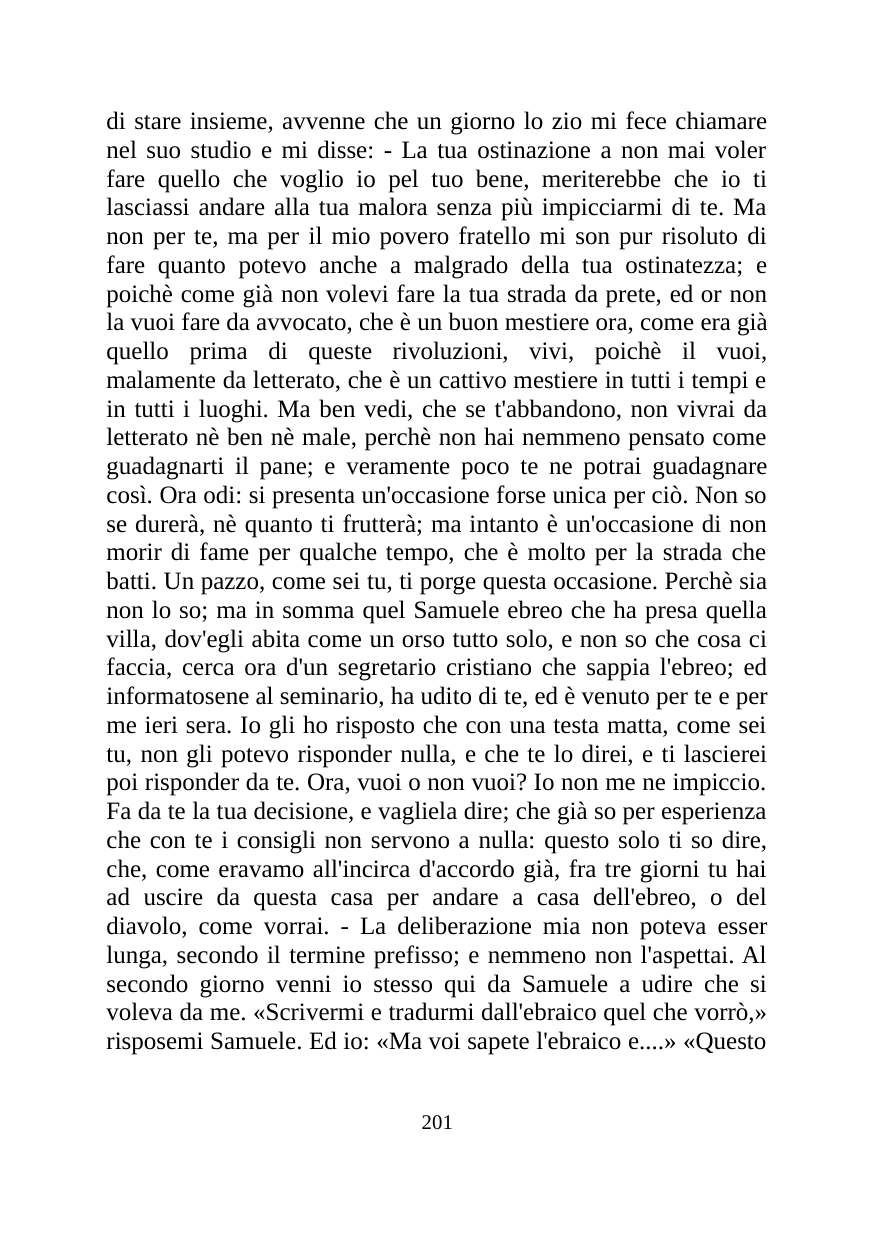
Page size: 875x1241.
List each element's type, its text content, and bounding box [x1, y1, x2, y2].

text di stare insieme, avvenne che un giorno lo zio mi fece chiamare nel suo studio e mi disse: - La tua ostinazione a non mai voler fare quello che voglio io pel tuo bene, meriterebbe che io ti lasciassi andare alla tua malora senza più impicciarmi di te. Ma non per te, ma per il mio povero fratello mi son pur risoluto di fare quanto potevo anche a malgrado della tua ostinatezza; e poichè come già non volevi fare la tua strada da prete, ed or non la vuoi fare da avvocato, che è un buon mestiere ora, come era già quello prima di queste rivoluzioni, vivi, poichè il vuoi, malamente da letterato, che è un cattivo mestiere in tutti i tempi e in tutti i luoghi. Ma ben vedi, che se t'abbandono, non vivrai da letterato nè ben nè male, perchè non hai nemmeno pensato come guadagnarti il pane; e veramente poco te ne potrai guadagnare così. Ora odi: si presenta un'occasione forse unica per ciò. Non so se durerà, nè quanto ti frutterà; ma intanto è un'occasione di non morir di fame per qualche tempo, che è molto per la strada che batti. Un pazzo, come sei tu, ti porge questa occasione. Perchè sia non lo so; ma in somma quel Samuele ebreo che ha presa quella villa, dov'egli abita come un orso tutto solo, e non so che cosa ci faccia, cerca ora d'un segretario cristiano che sappia l'ebreo; ed informatosene al seminario, ha udito di te, ed è venuto per te e per me ieri sera. Io gli ho risposto che con una testa matta, come sei tu, non gli potevo risponder nulla, e che te lo direi, e ti lascierei poi risponder da te. Ora, vuoi o non vuoi? Io non me ne impiccio. Fa da te la tua decisione, e vagliela dire; che già so per esperienza che con te i consigli non servono a nulla: questo solo ti so dire, che, come eravamo all'incirca d'accordo già, fra tre giorni tu hai ad uscire da questa casa per andare a casa dell'ebreo, o del diavolo, come vorrai. - La deliberazione mia non poteva esser lunga, secondo il termine prefisso; e nemmeno non l'aspettai. Al secondo giorno venni io stesso qui da Samuele a udire che si voleva da me. «Scrivermi e tradurmi dall'ebraico quel che vorrò,» risposemi Samuele. Ed io: «Ma voi sapete l'ebraico e....» «Questo [106, 106, 768, 1055]
